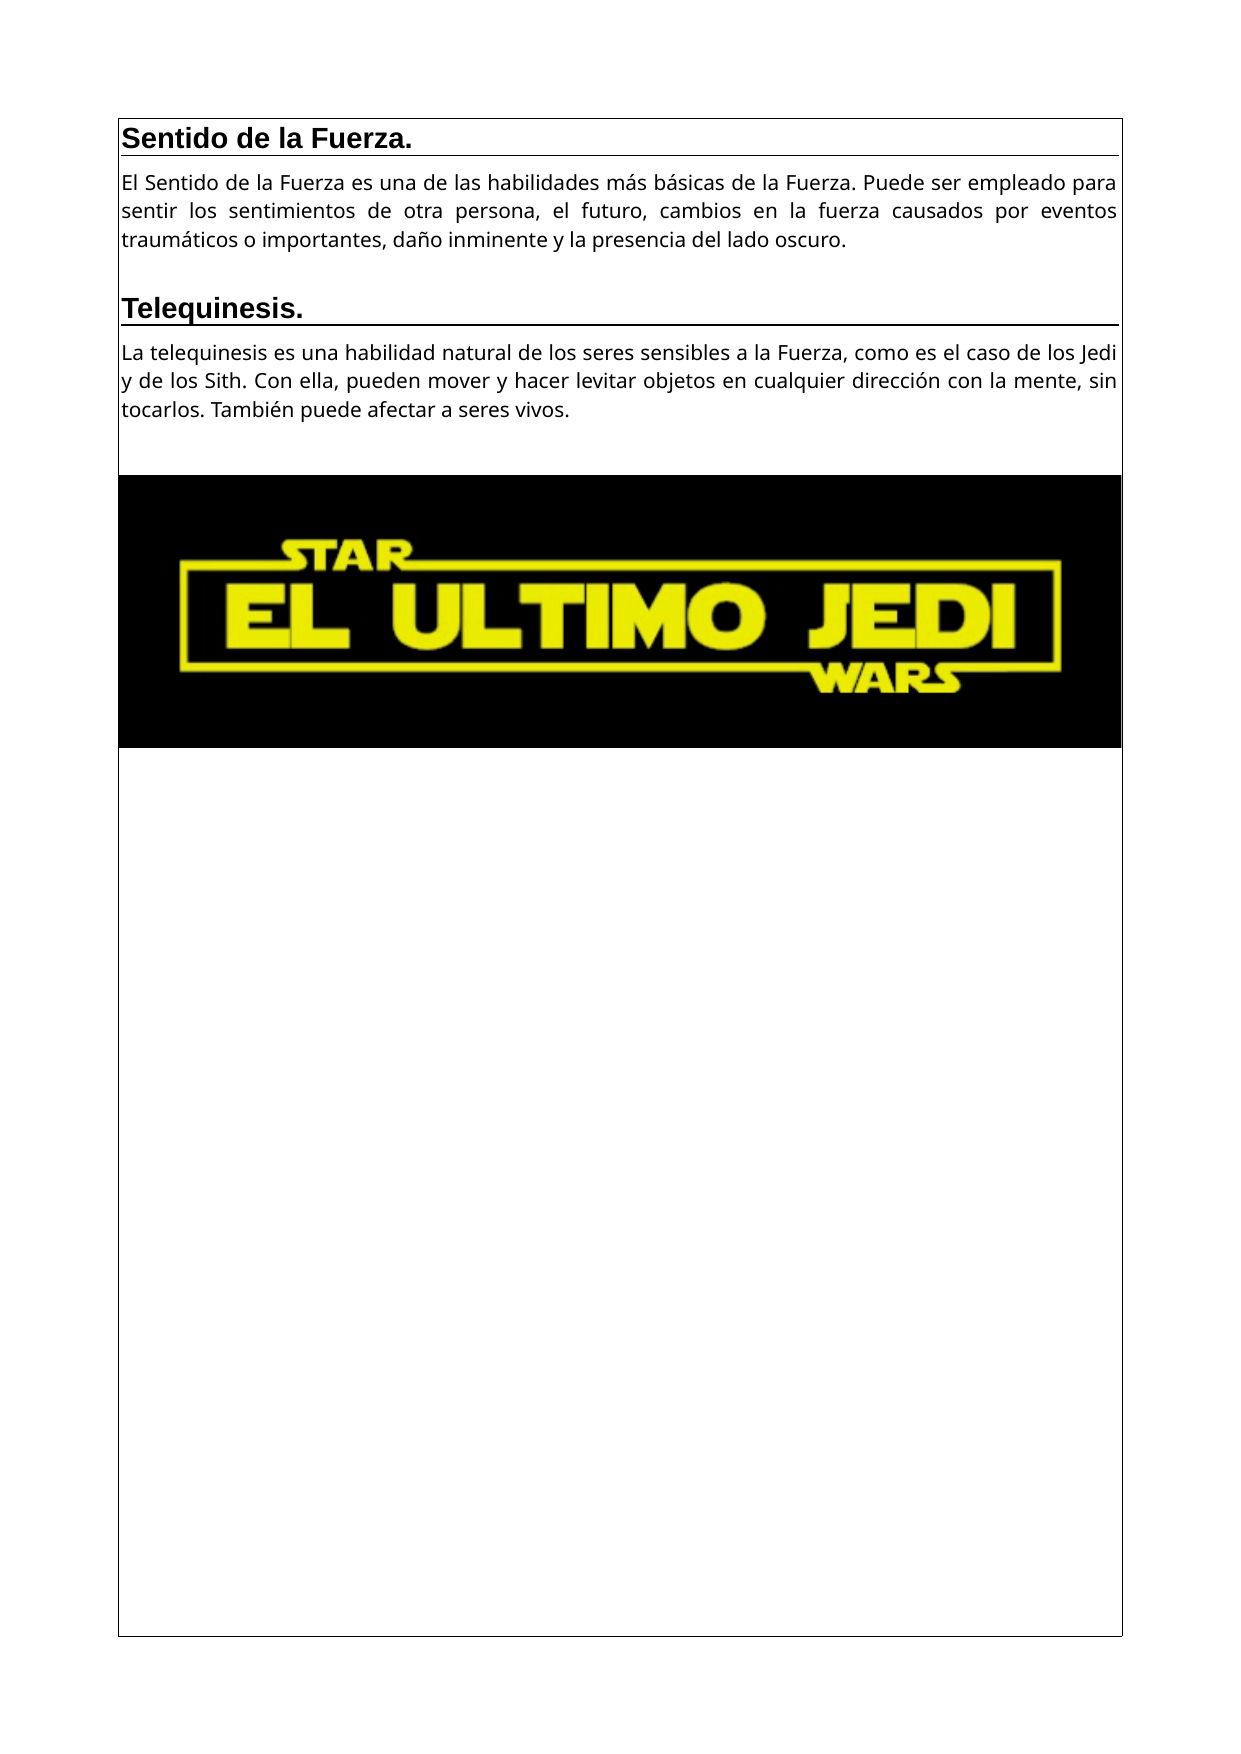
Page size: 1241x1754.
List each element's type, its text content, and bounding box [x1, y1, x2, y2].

text El Sentido de la Fuerza es una de las habilidades más básicas de la Fuerza. Puede ser empleado para sentir los sentimientos de otra persona, el futuro, cambios en la fuerza causados por eventos traumáticos o importantes, daño inminente y la presencia del lado oscuro. [121, 168, 1119, 253]
text La telequinesis es una habilidad natural de los seres sensibles a la Fuerza, como es el caso de los Jedi y de los Sith. Con ella, pueden mover y hacer levitar objetos en cualquier dirección con la mente, sin tocarlos. También puede afectar a seres vivos. [121, 338, 1119, 423]
picture [118, 475, 1122, 748]
subtitle Sentido de la Fuerza. [121, 121, 1119, 155]
subtitle Telequinesis. [121, 291, 1119, 324]
